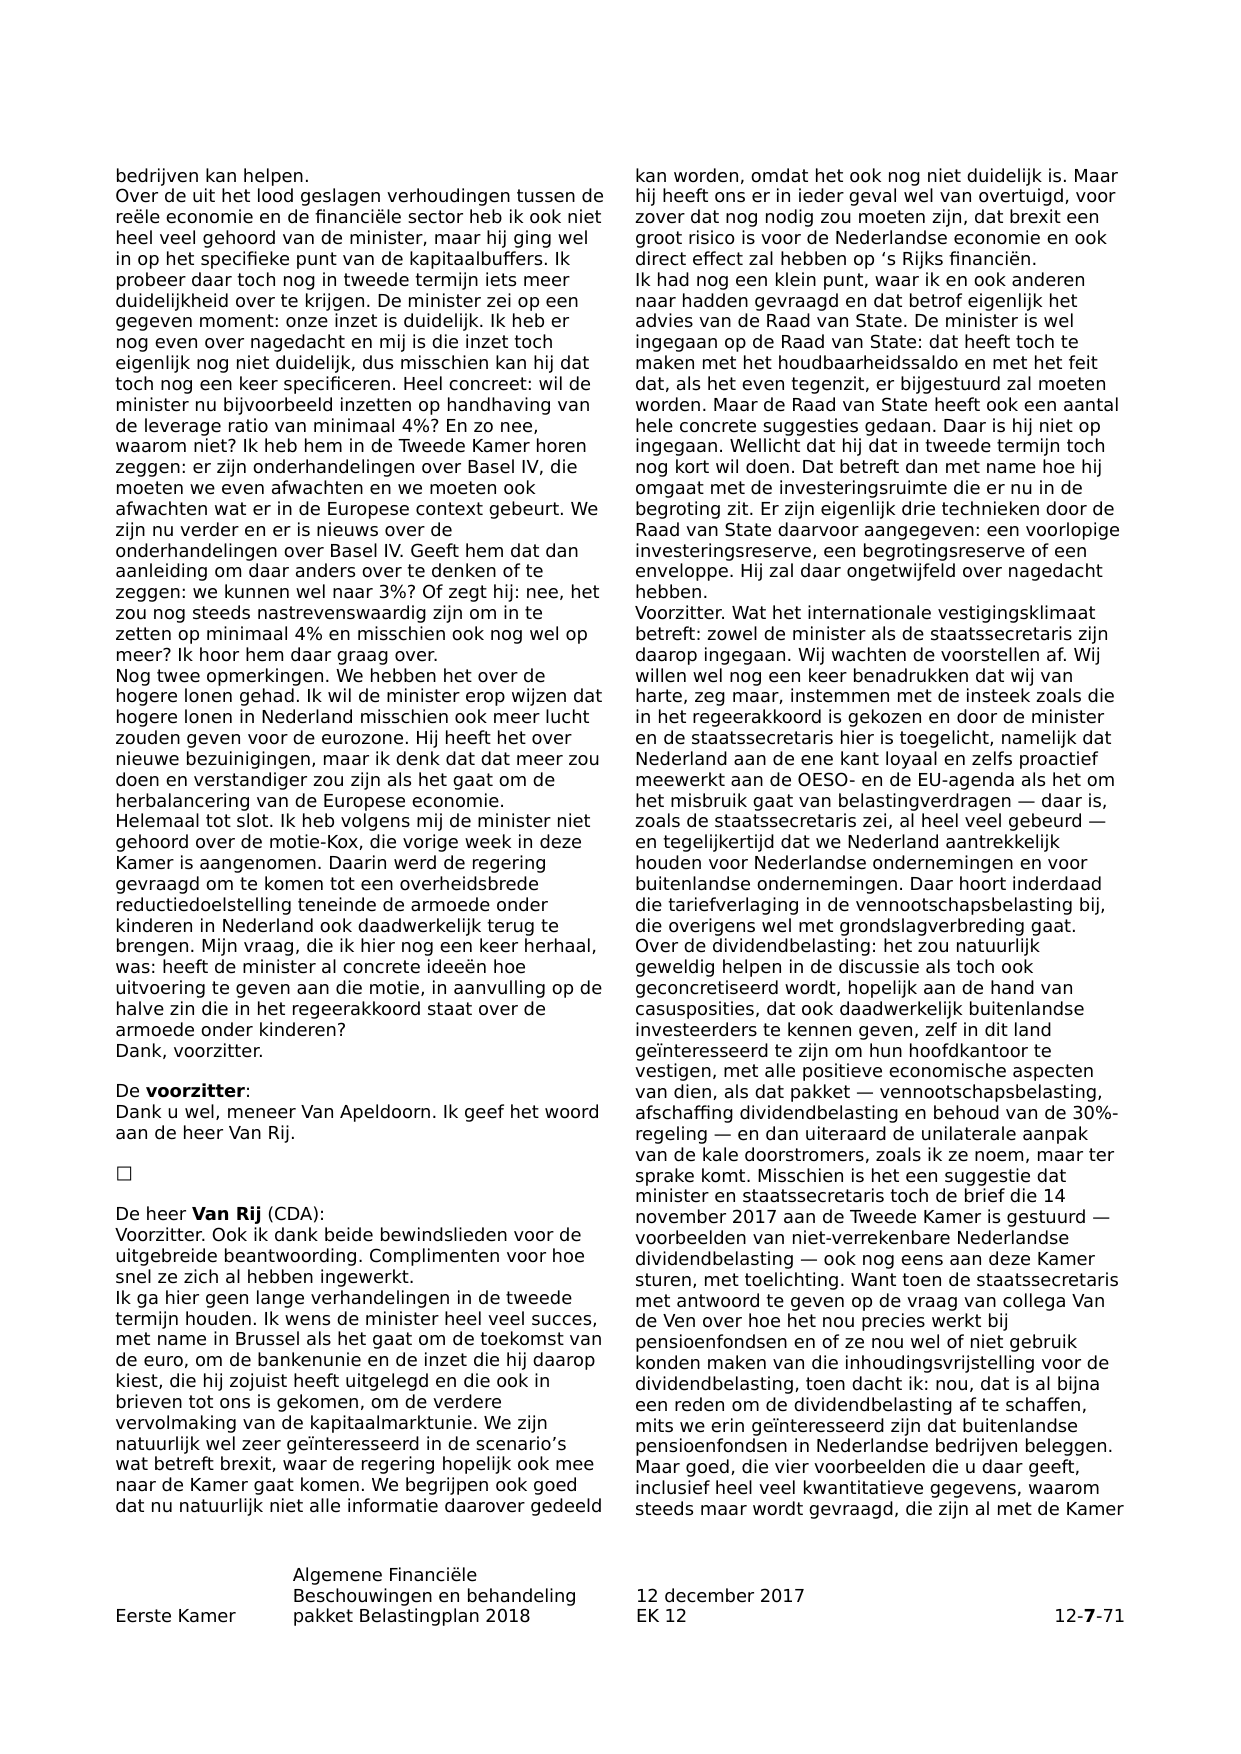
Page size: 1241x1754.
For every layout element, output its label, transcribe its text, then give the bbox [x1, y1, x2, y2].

text Nog twee opmerkingen. We hebben het over de hogere lonen gehad. Ik wil de minister erop wijzen dat hogere lonen in Nederland misschien ook meer lucht zouden geven voor de eurozone. Hij heeft het over nieuwe bezuinigingen, maar ik denk dat dat meer zou doen en verstandiger zou zijn als het gaat om de herbalancering van de Europese economie. [115, 665, 605, 811]
text Dank, voorzitter. [115, 1040, 605, 1061]
text bedrijven kan helpen. [115, 165, 605, 186]
text Helemaal tot slot. Ik heb volgens mij de minister niet gehoord over de motie-Kox, die vorige week in deze Kamer is aangenomen. Daarin werd de regering gevraagd om te komen tot een overheidsbrede reductiedoelstelling teneinde de armoede onder kinderen in Nederland ook daadwerkelijk terug te brengen. Mijn vraag, die ik hier nog een keer herhaal, was: heeft de minister al concrete ideeën hoe uitvoering te geven aan die motie, in aanvulling op de halve zin die in het regeerakkoord staat over de armoede onder kinderen? [115, 811, 605, 1040]
text Over de uit het lood geslagen verhoudingen tussen de reële economie en de financiële sector heb ik ook niet heel veel gehoord van de minister, maar hij ging wel in op het specifieke punt van de kapitaalbuffers. Ik probeer daar toch nog in tweede termijn iets meer duidelijkheid over te krijgen. De minister zei op een gegeven moment: onze inzet is duidelijk. Ik heb er nog even over nagedacht en mij is die inzet toch eigenlijk nog niet duidelijk, dus misschien kan hij dat toch nog een keer specificeren. Heel concreet: wil de minister nu bijvoorbeeld inzetten op handhaving van de leverage ratio van minimaal 4%? En zo nee, waarom niet? Ik heb hem in de Tweede Kamer horen zeggen: er zijn onderhandelingen over Basel IV, die moeten we even afwachten en we moeten ook afwachten wat er in de Europese context gebeurt. We zijn nu verder en er is nieuws over de onderhandelingen over Basel IV. Geeft hem dat dan aanleiding om daar anders over te denken of te zeggen: we kunnen wel naar 3%? Of zegt hij: nee, het zou nog steeds nastrevenswaardig zijn om in te zetten op minimaal 4% en misschien ook nog wel op meer? Ik hoor hem daar graag over. [115, 186, 605, 665]
text De heer Van Rij (CDA): [115, 1204, 605, 1225]
text De voorzitter: [115, 1081, 605, 1102]
text Over de dividendbelasting: het zou natuurlijk geweldig helpen in de discussie als toch ook geconcretiseerd wordt, hopelijk aan de hand van casusposities, dat ook daadwerkelijk buitenlandse investeerders te kennen geven, zelf in dit land geïnteresseerd te zijn om hun hoofdkantoor te vestigen, met alle positieve economische aspecten van dien, als dat pakket — vennootschapsbelasting, afschaffing dividendbelasting en behoud van de 30%-regeling — en dan uiteraard de unilaterale aanpak van de kale doorstromers, zoals ik ze noem, maar ter sprake komt. Misschien is het een suggestie dat minister en staatssecretaris toch de brief die 14 november 2017 aan de Tweede Kamer is gestuurd — voorbeelden van niet-verrekenbare Nederlandse dividendbelasting — ook nog eens aan deze Kamer sturen, met toelichting. Want toen de staatssecretaris met antwoord te geven op de vraag van collega Van de Ven over hoe het nou precies werkt bij pensioenfondsen en of ze nou wel of niet gebruik konden maken van die inhoudingsvrijstelling voor de dividendbelasting, toen dacht ik: nou, dat is al bijna een reden om de dividendbelasting af te schaffen, mits we erin geïnteresseerd zijn dat buitenlandse pensioenfondsen in Nederlandse bedrijven beleggen. Maar goed, die vier voorbeelden die u daar geeft, inclusief heel veel kwantitatieve gegevens, waarom steeds maar wordt gevraagd, die zijn al met de Kamer [635, 936, 1125, 1519]
text kan worden, omdat het ook nog niet duidelijk is. Maar hij heeft ons er in ieder geval wel van overtuigd, voor zover dat nog nodig zou moeten zijn, dat brexit een groot risico is voor de Nederlandse economie en ook direct effect zal hebben op ‘s Rijks financiën. [635, 165, 1125, 269]
text Voorzitter. Ook ik dank beide bewindslieden voor de uitgebreide beantwoording. Complimenten voor hoe snel ze zich al hebben ingewerkt. [115, 1225, 605, 1287]
text Voorzitter. Wat het internationale vestigingsklimaat betreft: zowel de minister als de staatssecretaris zijn daarop ingegaan. Wij wachten de voorstellen af. Wij willen wel nog een keer benadrukken dat wij van harte, zeg maar, instemmen met de insteek zoals die in het regeerakkoord is gekozen en door de minister en de staatssecretaris hier is toegelicht, namelijk dat Nederland aan de ene kant loyaal en zelfs proactief meewerkt aan de OESO- en de EU-agenda als het om het misbruik gaat van belastingverdragen — daar is, zoals de staatssecretaris zei, al heel veel gebeurd — en tegelijkertijd dat we Nederland aantrekkelijk houden voor Nederlandse ondernemingen en voor buitenlandse ondernemingen. Daar hoort inderdaad die tariefverlaging in de vennootschapsbelasting bij, die overigens wel met grondslagverbreding gaat. [635, 603, 1125, 936]
text Ik ga hier geen lange verhandelingen in de tweede termijn houden. Ik wens de minister heel veel succes, met name in Brussel als het gaat om de toekomst van de euro, om de bankenunie en de inzet die hij daarop kiest, die hij zojuist heeft uitgelegd en die ook in brieven tot ons is gekomen, om de verdere vervolmaking van de kapitaalmarktunie. We zijn natuurlijk wel zeer geïnteresseerd in de scenario’s wat betreft brexit, waar de regering hopelijk ook mee naar de Kamer gaat komen. We begrijpen ook goed dat nu natuurlijk niet alle informatie daarover gedeeld [115, 1287, 605, 1517]
text ⬜ [115, 1163, 605, 1184]
text Dank u wel, meneer Van Apeldoorn. Ik geef het woord aan de heer Van Rij. [115, 1102, 605, 1143]
text Ik had nog een klein punt, waar ik en ook anderen naar hadden gevraagd en dat betrof eigenlijk het advies van de Raad van State. De minister is wel ingegaan op de Raad van State: dat heeft toch te maken met het houdbaarheidssaldo en met het feit dat, als het even tegenzit, er bijgestuurd zal moeten worden. Maar de Raad van State heeft ook een aantal hele concrete suggesties gedaan. Daar is hij niet op ingegaan. Wellicht dat hij dat in tweede termijn toch nog kort wil doen. Dat betreft dan met name hoe hij omgaat met de investeringsruimte die er nu in de begroting zit. Er zijn eigenlijk drie technieken door de Raad van State daarvoor aangegeven: een voorlopige investeringsreserve, een begrotingsreserve of een enveloppe. Hij zal daar ongetwijfeld over nagedacht hebben. [635, 269, 1125, 603]
